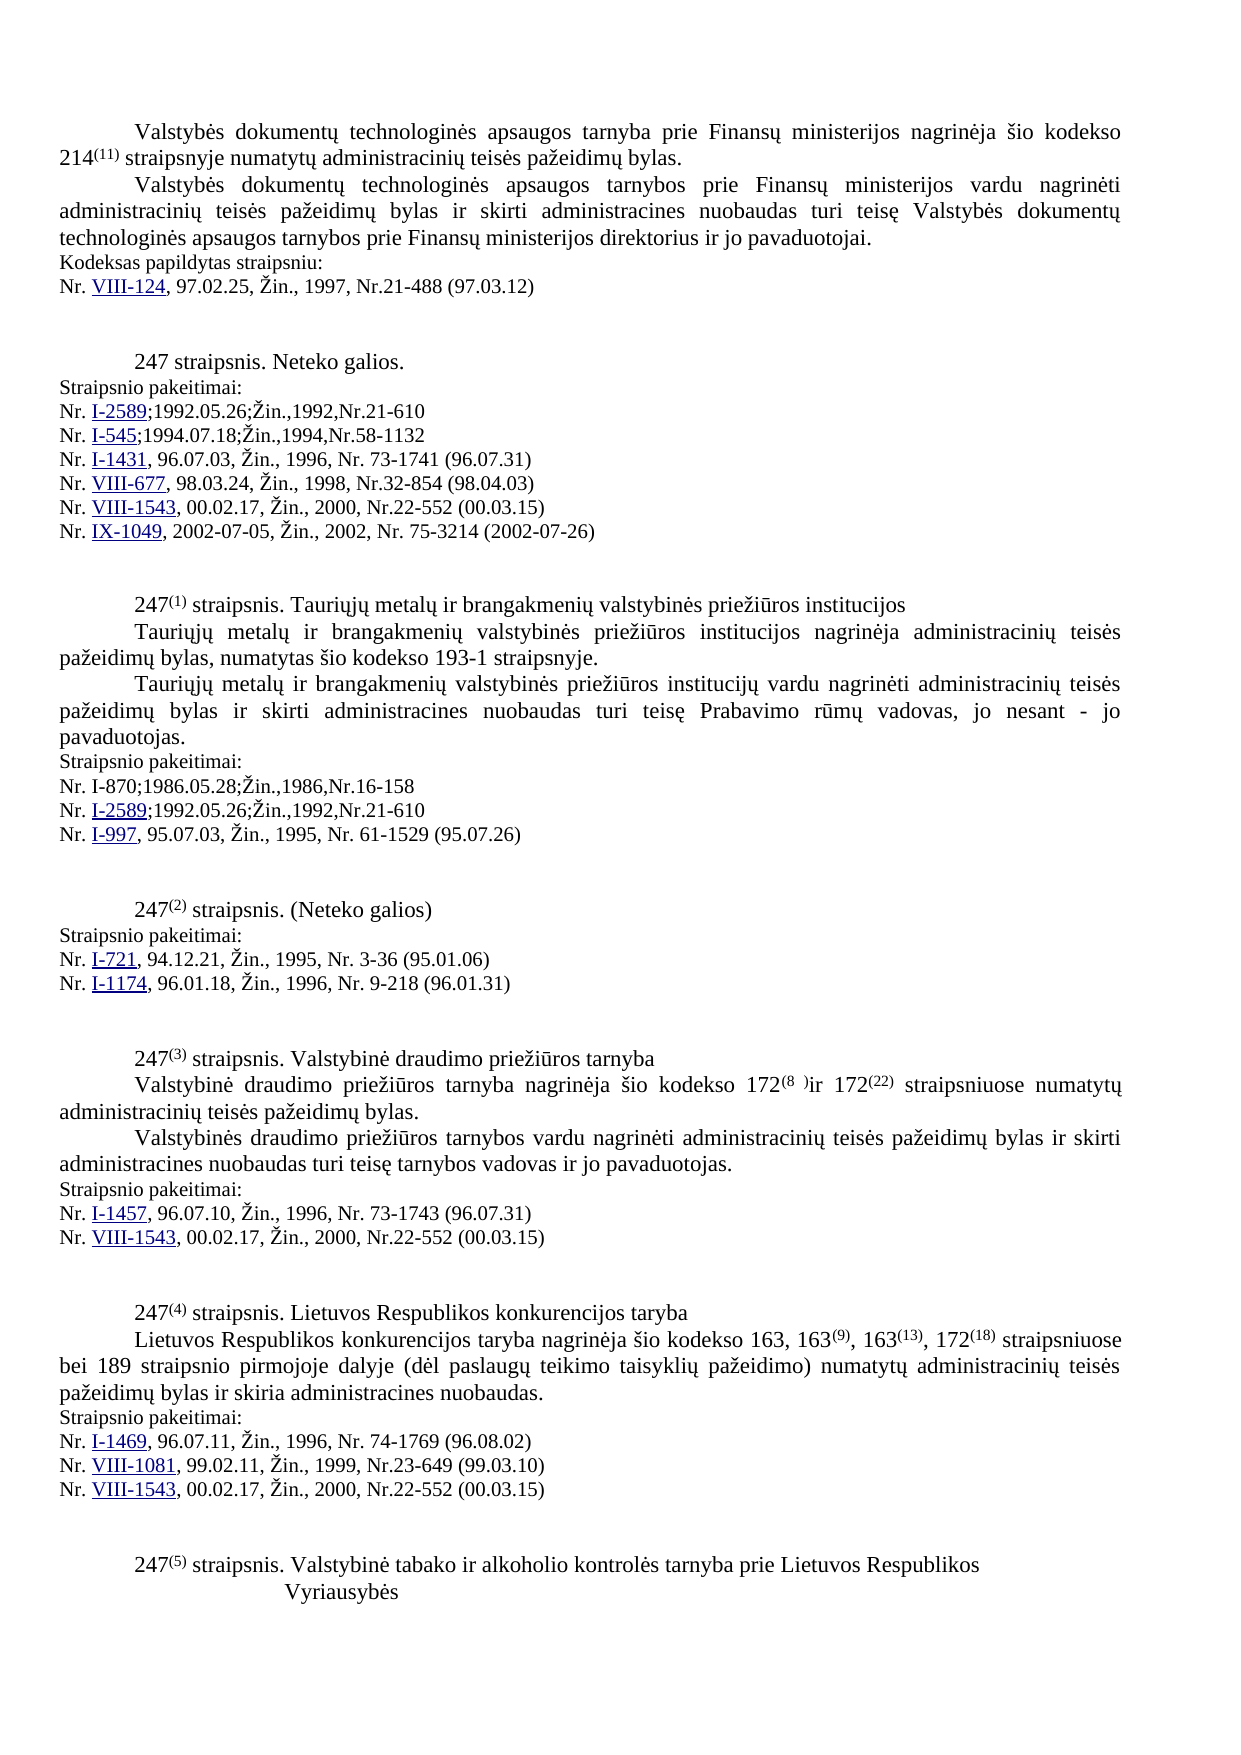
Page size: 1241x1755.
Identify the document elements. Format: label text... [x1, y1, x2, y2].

text Valstybinės draudimo priežiūros tarnybos vardu nagrinėti administracinių teisės pažeidimų bylas ir skirti administracines nuobaudas turi teisę tarnybos vadovas ir jo pavaduotojas. [59, 1124, 1122, 1177]
text Straipsnio pakeitimai: [59, 922, 1122, 947]
text Straipsnio pakeitimai: [59, 1405, 1122, 1429]
text Nr. VIII-124, 97.02.25, Žin., 1997, Nr.21-488 (97.03.12) [59, 274, 1122, 298]
text Nr. VIII-1543, 00.02.17, Žin., 2000, Nr.22-552 (00.03.15) [59, 1477, 1122, 1501]
text Nr. I-2589;1992.05.26;Žin.,1992,Nr.21-610 [59, 798, 1122, 822]
text Tauriųjų metalų ir brangakmenių valstybinės priežiūros institucijos nagrinėja administracinių teisės pažeidimų bylas, numatytas šio kodekso 193-1 straipsnyje. [59, 618, 1122, 670]
text Nr. I-2589;1992.05.26;Žin.,1992,Nr.21-610 [59, 399, 1122, 423]
text Nr. I-997, 95.07.03, Žin., 1995, Nr. 61-1529 (95.07.26) [59, 822, 1122, 846]
text 247(4) straipsnis. Lietuvos Respublikos konkurencijos taryba [59, 1299, 1122, 1326]
text Nr. I-1469, 96.07.11, Žin., 1996, Nr. 74-1769 (96.08.02) [59, 1429, 1122, 1453]
text Nr. VIII-1543, 00.02.17, Žin., 2000, Nr.22-552 (00.03.15) [59, 1225, 1122, 1249]
text Nr. I-1457, 96.07.10, Žin., 1996, Nr. 73-1743 (96.07.31) [59, 1201, 1122, 1225]
text Straipsnio pakeitimai: [59, 749, 1122, 773]
text Nr. IX-1049, 2002-07-05, Žin., 2002, Nr. 75-3214 (2002-07-26) [59, 519, 1122, 543]
text Nr. I-721, 94.12.21, Žin., 1995, Nr. 3-36 (95.01.06) [59, 947, 1122, 971]
text Straipsnio pakeitimai: [59, 1177, 1122, 1201]
text 247(3) straipsnis. Valstybinė draudimo priežiūros tarnyba [59, 1045, 1122, 1071]
text Valstybės dokumentų technologinės apsaugos tarnyba prie Finansų ministerijos nagrinėja šio kodekso 214(11) straipsnyje numatytų administracinių teisės pažeidimų bylas. [59, 118, 1122, 171]
text Vyriausybės [284, 1578, 1122, 1604]
text Lietuvos Respublikos konkurencijos taryba nagrinėja šio kodekso 163, 163(9), 163(13), 172(18) straipsniuose bei 189 straipsnio pirmojoje dalyje (dėl paslaugų teikimo taisyklių pažeidimo) numatytų administracinių teisės pažeidimų bylas ir skiria administracines nuobaudas. [59, 1326, 1122, 1405]
text 247(5) straipsnis. Valstybinė tabako ir alkoholio kontrolės tarnyba prie Lietuvos Respublikos [134, 1552, 1122, 1578]
text Valstybinė draudimo priežiūros tarnyba nagrinėja šio kodekso 172(8 )ir 172(22) straipsniuose numatytų administracinių teisės pažeidimų bylas. [59, 1071, 1122, 1124]
text Nr. I-545;1994.07.18;Žin.,1994,Nr.58-1132 [59, 423, 1122, 447]
text Nr. VIII-1543, 00.02.17, Žin., 2000, Nr.22-552 (00.03.15) [59, 495, 1122, 519]
text Kodeksas papildytas straipsniu: [59, 250, 1122, 274]
text Nr. VIII-1081, 99.02.11, Žin., 1999, Nr.23-649 (99.03.10) [59, 1453, 1122, 1477]
text Nr. VIII-677, 98.03.24, Žin., 1998, Nr.32-854 (98.04.03) [59, 471, 1122, 495]
text 247(2) straipsnis. (Neteko galios) [59, 896, 1122, 922]
text Nr. I-1431, 96.07.03, Žin., 1996, Nr. 73-1741 (96.07.31) [59, 447, 1122, 471]
text 247 straipsnis. Neteko galios. [59, 348, 1122, 375]
text Valstybės dokumentų technologinės apsaugos tarnybos prie Finansų ministerijos vardu nagrinėti administracinių teisės pažeidimų bylas ir skirti administracines nuobaudas turi teisę Valstybės dokumentų technologinės apsaugos tarnybos prie Finansų ministerijos direktorius ir jo pavaduotojai. [59, 171, 1122, 250]
text Nr. I-1174, 96.01.18, Žin., 1996, Nr. 9-218 (96.01.31) [59, 971, 1122, 995]
text 247(1) straipsnis. Tauriųjų metalų ir brangakmenių valstybinės priežiūros institucijos [59, 591, 1122, 618]
text Straipsnio pakeitimai: [59, 375, 1122, 399]
text Tauriųjų metalų ir brangakmenių valstybinės priežiūros institucijų vardu nagrinėti administracinių teisės pažeidimų bylas ir skirti administracines nuobaudas turi teisę Prabavimo rūmų vadovas, jo nesant - jo pavaduotojas. [59, 670, 1122, 749]
text Nr. I-870;1986.05.28;Žin.,1986,Nr.16-158 [59, 773, 1122, 798]
